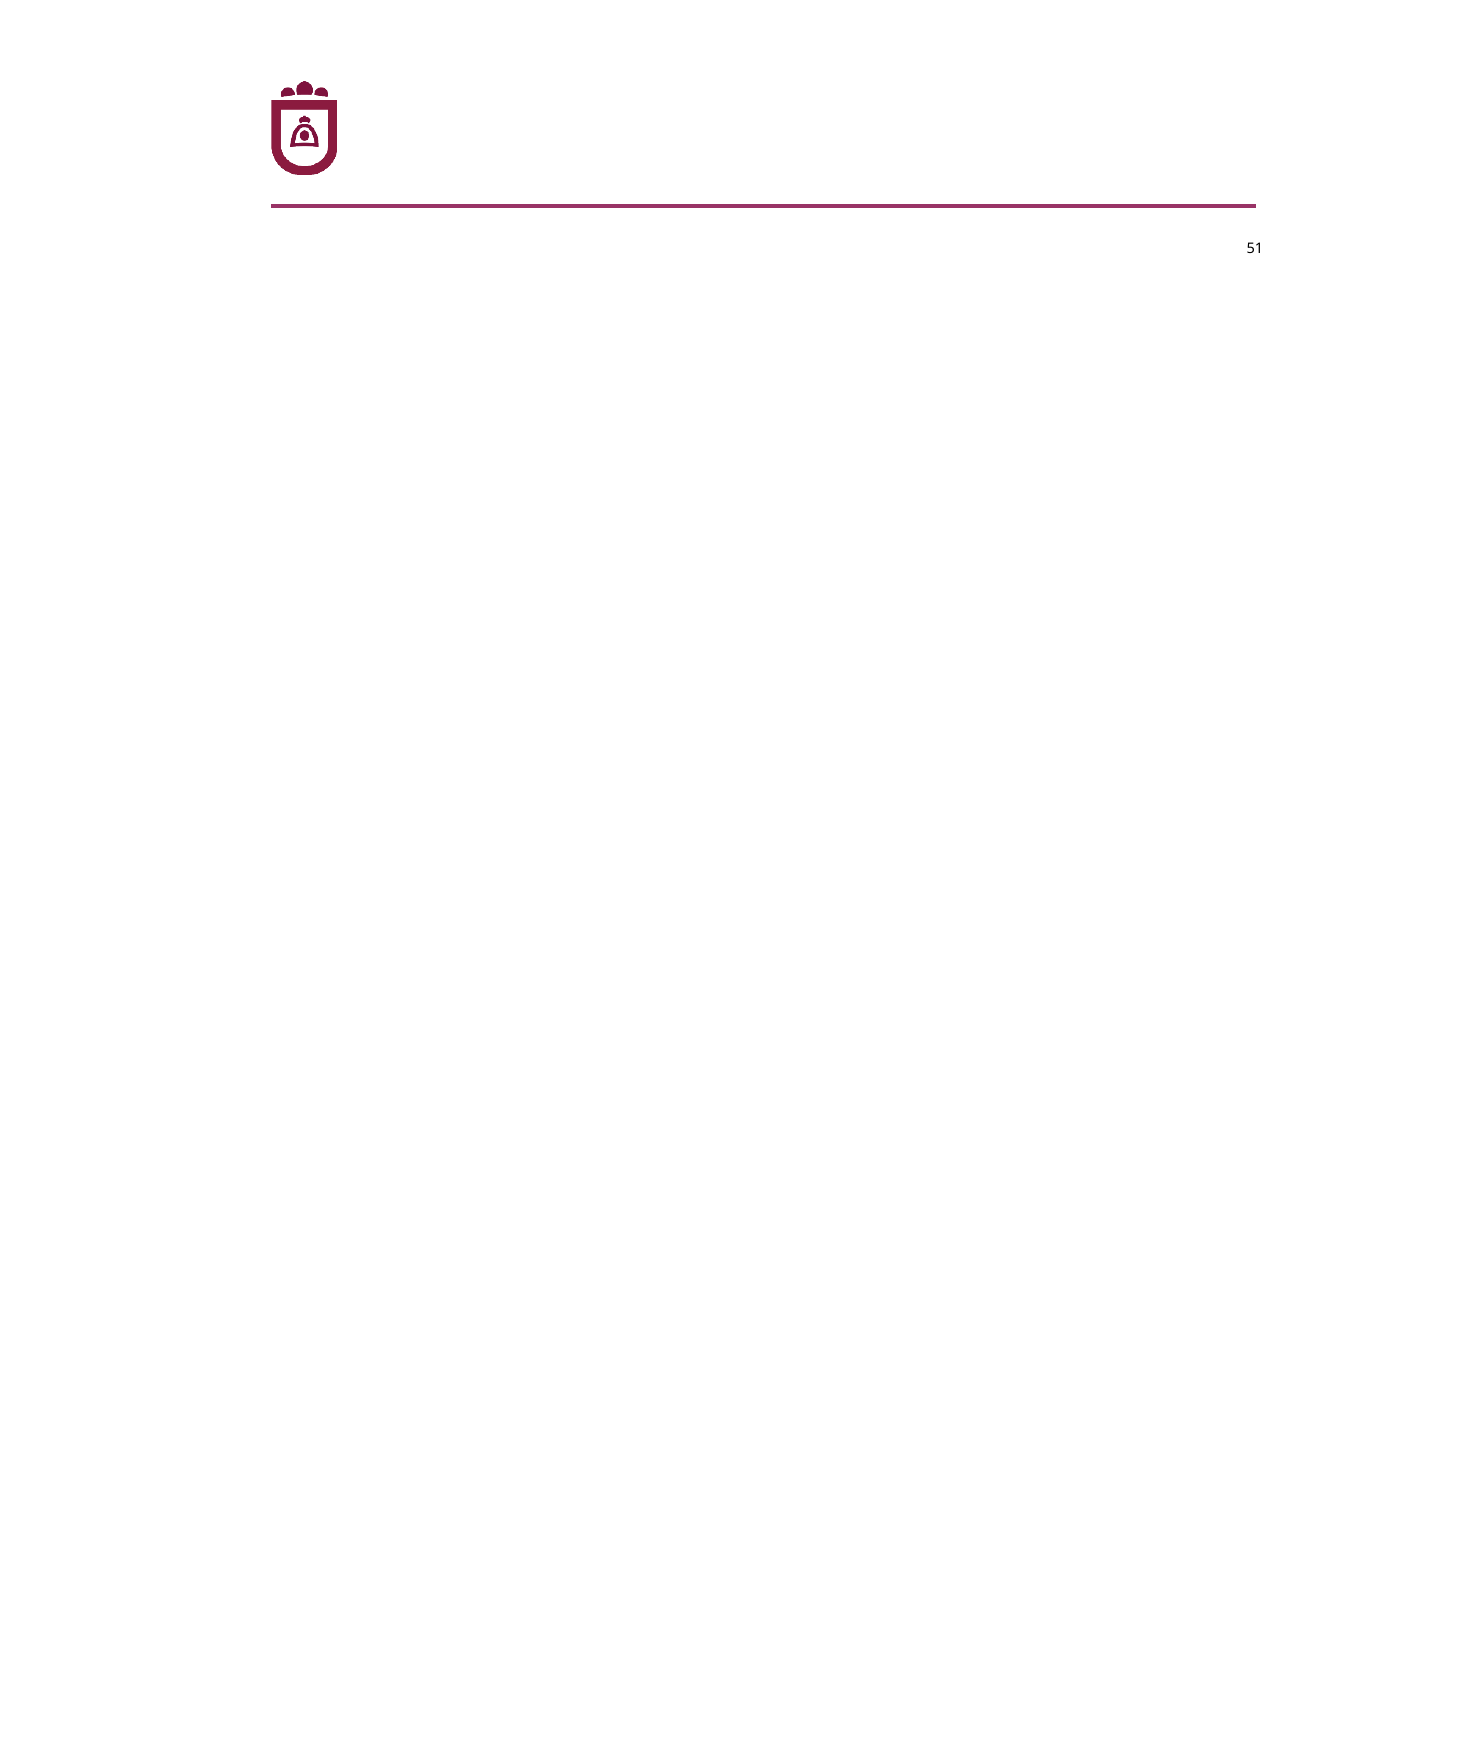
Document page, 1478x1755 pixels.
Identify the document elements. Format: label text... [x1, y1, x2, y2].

text 51 [37, 238, 1263, 258]
